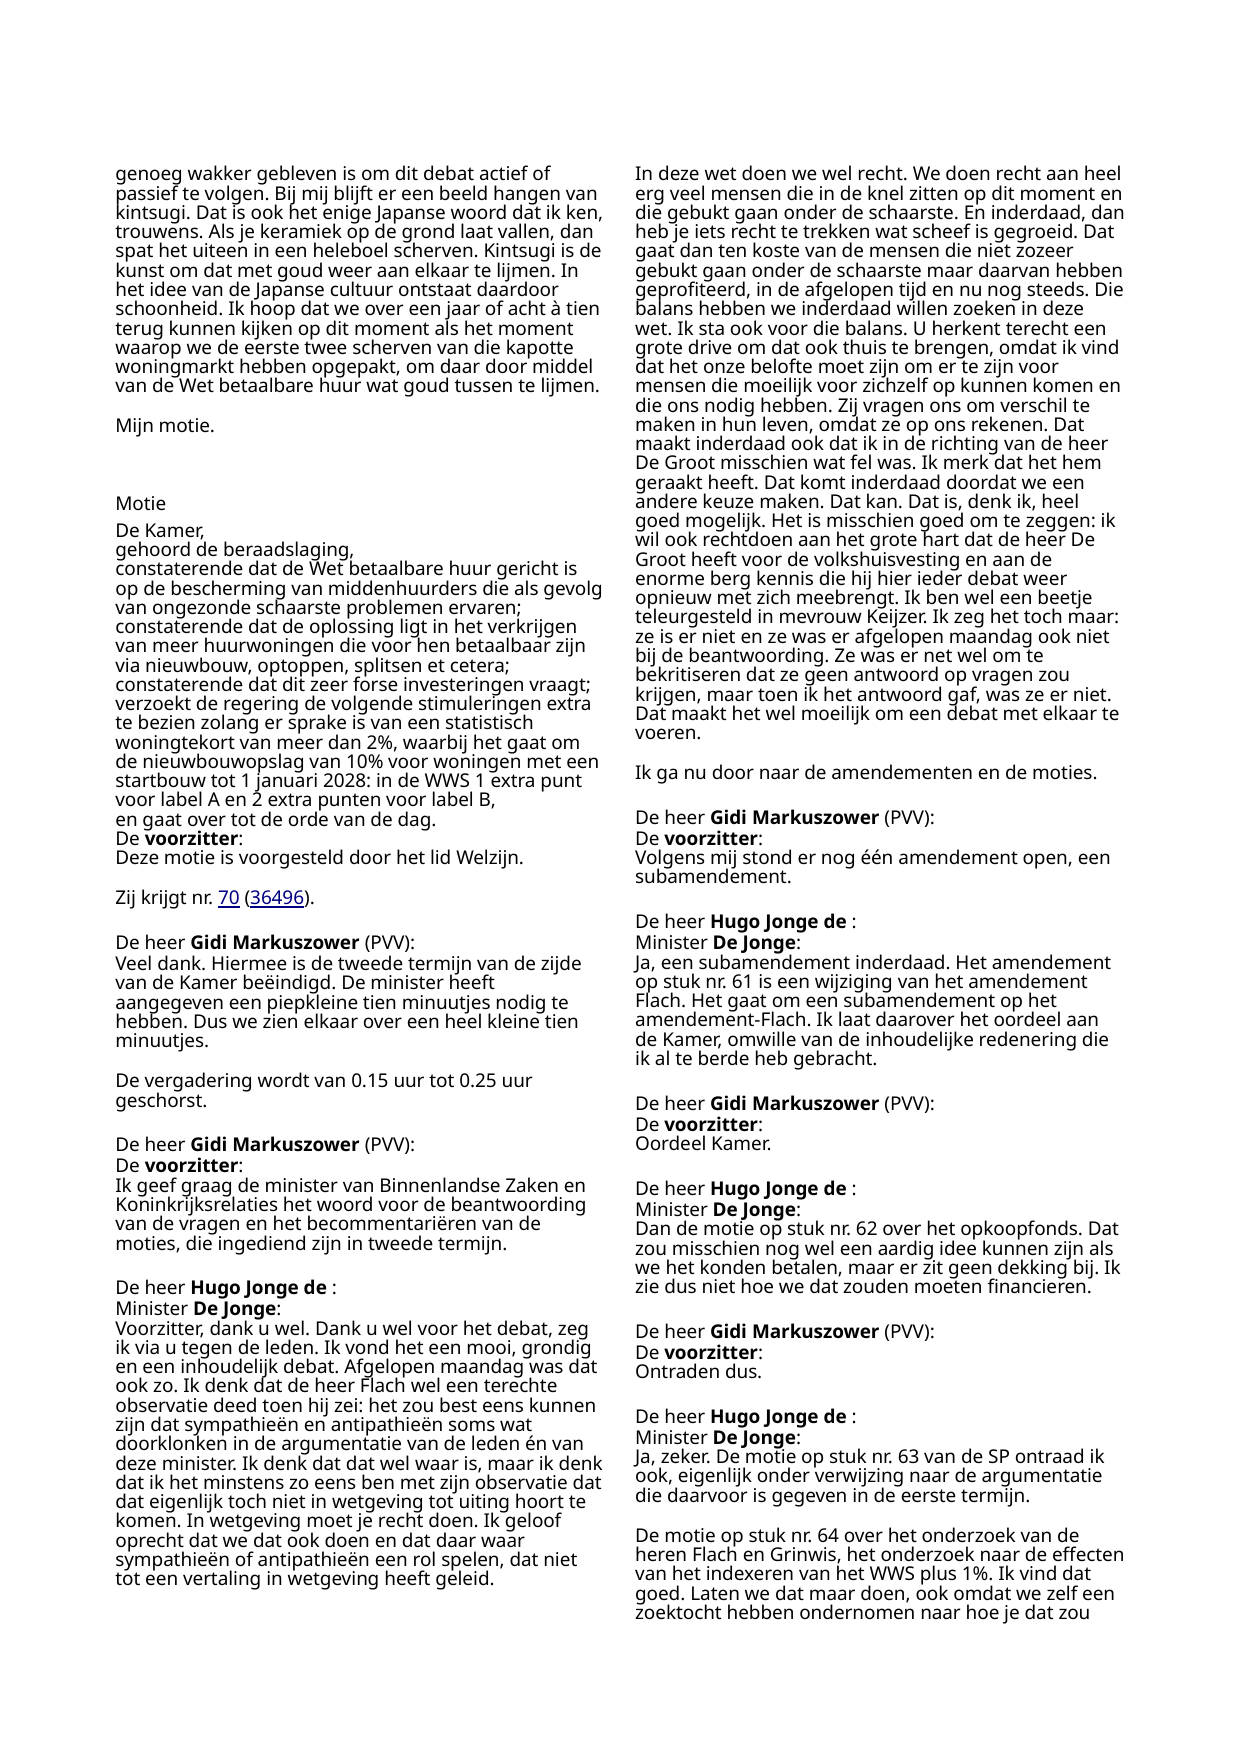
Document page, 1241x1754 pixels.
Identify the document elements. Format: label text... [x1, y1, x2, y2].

text constaterende dat dit zeer forse investeringen vraagt; [115, 676, 605, 695]
text Minister De Jonge: [115, 1300, 605, 1319]
text verzoekt de regering de volgende stimuleringen extra te bezien zolang er sprake is van een statistisch woningtekort van meer dan 2%, waarbij het gaat om de nieuwbouwopslag van 10% voor woningen met een startbouw tot 1 januari 2028: in de WWS 1 extra punt voor label A en 2 extra punten voor label B, [115, 695, 605, 811]
text Motie [115, 490, 605, 516]
text constaterende dat de Wet betaalbare huur gericht is op de bescherming van middenhuurders die als gevolg van ongezonde schaarste problemen ervaren; [115, 560, 605, 618]
text De motie op stuk nr. 64 over het onderzoek van de heren Flach en Grinwis, het onderzoek naar de effecten van het indexeren van het WWS plus 1%. Ik vind dat goed. Laten we dat maar doen, ook omdat we zelf een zoektocht hebben ondernomen naar hoe je dat zou [635, 1527, 1125, 1623]
text De heer Gidi Markuszower (PVV): [635, 804, 1125, 830]
text Deze motie is voorgesteld door het lid Welzijn. [115, 849, 605, 868]
text De heer Gidi Markuszower (PVV): [635, 1090, 1125, 1116]
text Ontraden dus. [635, 1363, 1125, 1382]
text De vergadering wordt van 0.15 uur tot 0.25 uur geschorst. [115, 1072, 605, 1111]
text De Kamer, [115, 522, 605, 541]
text De voorzitter: [115, 830, 605, 849]
text Oordeel Kamer. [635, 1135, 1125, 1154]
text Zij krijgt nr. 70 (36496). [115, 889, 605, 908]
text Veel dank. Hiermee is de tweede termijn van de zijde van de Kamer beëindigd. De minister heeft aangegeven een piepkleine tien minuutjes nodig te hebben. Dus we zien elkaar over een heel kleine tien minuutjes. [115, 955, 605, 1051]
text De heer Hugo Jonge de : [635, 909, 1125, 934]
text Minister De Jonge: [635, 1429, 1125, 1448]
text Minister De Jonge: [635, 1201, 1125, 1220]
text constaterende dat de oplossing ligt in het verkrijgen van meer huurwoningen die voor hen betaalbaar zijn via nieuwbouw, optoppen, splitsen et cetera; [115, 618, 605, 676]
text Volgens mij stond er nog één amendement open, een subamendement. [635, 849, 1125, 888]
text De heer Hugo Jonge de : [635, 1403, 1125, 1429]
text Ik geef graag de minister van Binnenlandse Zaken en Koninkrijksrelaties het woord voor de beantwoording van de vragen en het becommentariëren van de moties, die ingediend zijn in tweede termijn. [115, 1177, 605, 1254]
text Ja, zeker. De motie op stuk nr. 63 van de SP ontraad ik ook, eigenlijk onder verwijzing naar de argumentatie die daarvoor is gegeven in de eerste termijn. [635, 1448, 1125, 1506]
text Mijn motie. [115, 417, 605, 437]
text en gaat over tot de orde van de dag. [115, 811, 605, 830]
text De voorzitter: [635, 1344, 1125, 1363]
text gehoord de beraadslaging, [115, 541, 605, 560]
text De heer Hugo Jonge de : [115, 1274, 605, 1300]
text De heer Gidi Markuszower (PVV): [635, 1318, 1125, 1344]
text De voorzitter: [115, 1157, 605, 1177]
text De voorzitter: [635, 830, 1125, 849]
text Dan de motie op stuk nr. 62 over het opkoopfonds. Dat zou misschien nog wel een aardig idee kunnen zijn als we het konden betalen, maar er zit geen dekking bij. Ik zie dus niet hoe we dat zouden moeten financieren. [635, 1220, 1125, 1297]
text Ik ga nu door naar de amendementen en de moties. [635, 764, 1125, 783]
text Ja, een subamendement inderdaad. Het amendement op stuk nr. 61 is een wijziging van het amendement Flach. Het gaat om een subamendement op het amendement-Flach. Ik laat daarover het oordeel aan de Kamer, omwille van de inhoudelijke redenering die ik al te berde heb gebracht. [635, 954, 1125, 1069]
text De voorzitter: [635, 1116, 1125, 1135]
text genoeg wakker gebleven is om dit debat actief of passief te volgen. Bij mij blijft er een beeld hangen van kintsugi. Dat is ook het enige Japanse woord dat ik ken, trouwens. Als je keramiek op de grond laat vallen, dan spat het uiteen in een heleboel scherven. Kintsugi is de kunst om dat met goud weer aan elkaar te lijmen. In het idee van de Japanse cultuur ontstaat daardoor schoonheid. Ik hoop dat we over een jaar of acht à tien terug kunnen kijken op dit moment als het moment waarop we de eerste twee scherven van die kapotte woningmarkt hebben opgepakt, om daar door middel van de Wet betaalbare huur wat goud tussen te lijmen. [115, 165, 605, 397]
text De heer Gidi Markuszower (PVV): [115, 1132, 605, 1157]
text Minister De Jonge: [635, 934, 1125, 954]
text Voorzitter, dank u wel. Dank u wel voor het debat, zeg ik via u tegen de leden. Ik vond het een mooi, grondig en een inhoudelijk debat. Afgelopen maandag was dat ook zo. Ik denk dat de heer Flach wel een terechte observatie deed toen hij zei: het zou best eens kunnen zijn dat sympathieën en antipathieën soms wat doorklonken in de argumentatie van de leden én van deze minister. Ik denk dat dat wel waar is, maar ik denk dat ik het minstens zo eens ben met zijn observatie dat dat eigenlijk toch niet in wetgeving tot uiting hoort te komen. In wetgeving moet je recht doen. Ik geloof oprecht dat we dat ook doen en dat daar waar sympathieën of antipathieën een rol spelen, dat niet tot een vertaling in wetgeving heeft geleid. [115, 1319, 605, 1589]
text De heer Gidi Markuszower (PVV): [115, 929, 605, 955]
text In deze wet doen we wel recht. We doen recht aan heel erg veel mensen die in de knel zitten op dit moment en die gebukt gaan onder de schaarste. En inderdaad, dan heb je iets recht te trekken wat scheef is gegroeid. Dat gaat dan ten koste van de mensen die niet zozeer gebukt gaan onder de schaarste maar daarvan hebben geprofiteerd, in de afgelopen tijd en nu nog steeds. Die balans hebben we inderdaad willen zoeken in deze wet. Ik sta ook voor die balans. U herkent terecht een grote drive om dat ook thuis te brengen, omdat ik vind dat het onze belofte moet zijn om er te zijn voor mensen die moeilijk voor zichzelf op kunnen komen en die ons nodig hebben. Zij vragen ons om verschil te maken in hun leven, omdat ze op ons rekenen. Dat maakt inderdaad ook dat ik in de richting van de heer De Groot misschien wat fel was. Ik merk dat het hem geraakt heeft. Dat komt inderdaad doordat we een andere keuze maken. Dat kan. Dat is, denk ik, heel goed mogelijk. Het is misschien goed om te zeggen: ik wil ook rechtdoen aan het grote hart dat de heer De Groot heeft voor de volkshuisvesting en aan de enorme berg kennis die hij hier ieder debat weer opnieuw met zich meebrengt. Ik ben wel een beetje teleurgesteld in mevrouw Keijzer. Ik zeg het toch maar: ze is er niet en ze was er afgelopen maandag ook niet bij de beantwoording. Ze was er net wel om te bekritiseren dat ze geen antwoord op vragen zou krijgen, maar toen ik het antwoord gaf, was ze er niet. Dat maakt het wel moeilijk om een debat met elkaar te voeren. [635, 165, 1125, 743]
text De heer Hugo Jonge de : [635, 1175, 1125, 1201]
